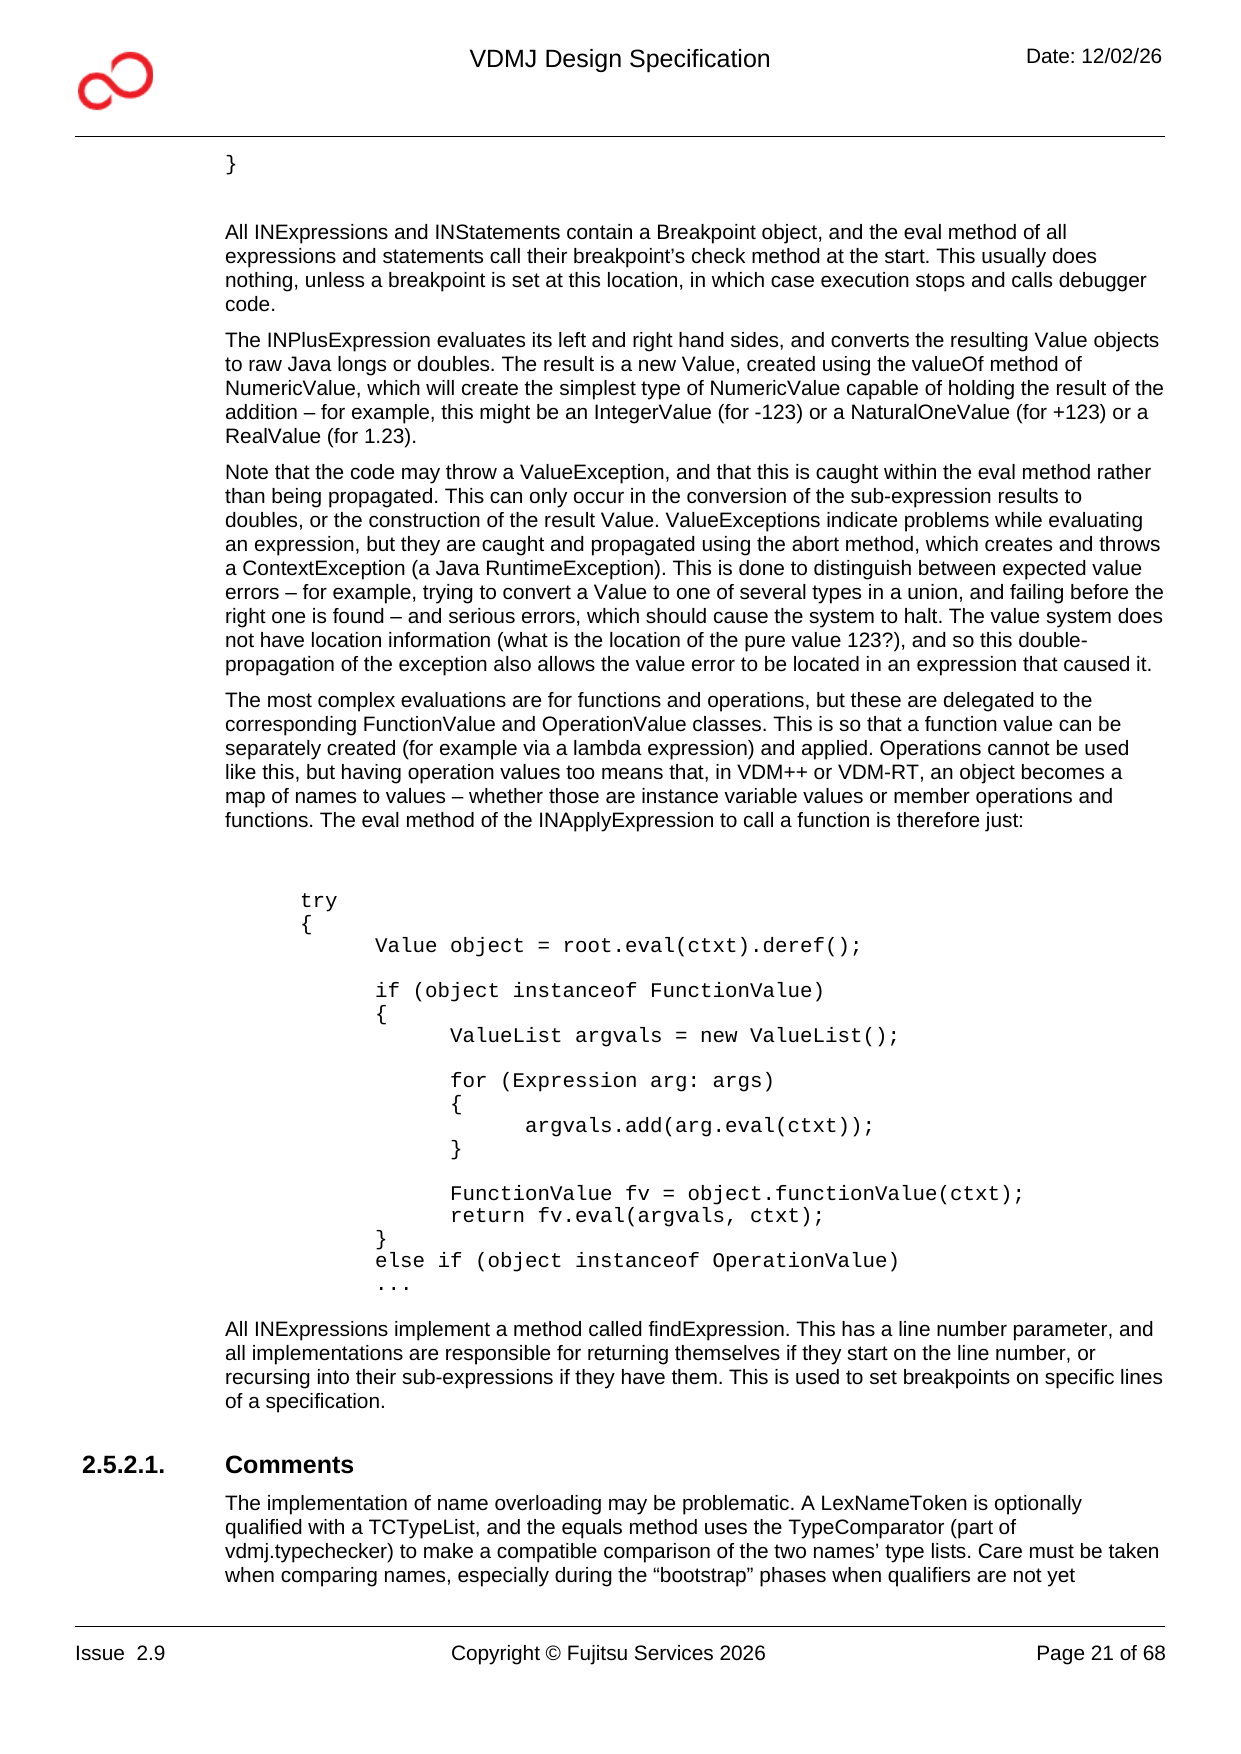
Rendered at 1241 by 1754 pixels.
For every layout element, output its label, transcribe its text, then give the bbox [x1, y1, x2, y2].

text if (object instanceof FunctionValue) [225, 980, 1165, 1002]
text Value object = root.eval(ctxt).deref(); [225, 935, 1165, 957]
text try [225, 890, 1165, 912]
text Note that the code may throw a ValueException, and that this is caught within the eval method rather than being propagated. This can only occur in the conversion of the sub-expression results to doubles, or the construction of the result Value. ValueExceptions indicate problems while evaluating an expression, but they are caught and propagated using the abort method, which creates and throws a ContextException (a Java RuntimeException). This is done to distinguish between expected value errors – for example, trying to convert a Value to one of several types in a union, and failing before the right one is found – and serious errors, which should cause the system to halt. The value system does not have location information (what is the location of the pure value 123?), and so this double-propagation of the exception also allows the value error to be located in an expression that caused it. [225, 461, 1165, 676]
text return fv.eval(argvals, ctxt); [225, 1205, 1165, 1227]
text { [225, 1002, 1165, 1025]
subtitle Comments [75, 1451, 1165, 1479]
text All INExpressions and INStatements contain a Breakpoint object, and the eval method of all expressions and statements call their breakpoint’s check method at the start. This usually does nothing, unless a breakpoint is set at this location, in which case execution stops and calls debugger code. [225, 220, 1165, 316]
text All INExpressions implement a method called findExpression. This has a line number parameter, and all implementations are responsible for returning themselves if they start on the line number, or recursing into their sub-expressions if they have them. This is used to set breakpoints on specific lines of a specification. [225, 1317, 1165, 1413]
text else if (object instanceof OperationValue) [225, 1250, 1165, 1272]
text for (Expression arg: args) [225, 1070, 1165, 1092]
text ValueList argvals = new ValueList(); [225, 1025, 1165, 1047]
text argvals.add(arg.eval(ctxt)); [225, 1115, 1165, 1137]
text } [225, 1137, 1165, 1160]
text ... [225, 1272, 1165, 1295]
text } [225, 152, 1165, 175]
picture [78, 44, 153, 120]
text The implementation of name overloading may be problematic. A LexNameToken is optionally qualified with a TCTypeList, and the equals method uses the TypeComparator (part of vdmj.typechecker) to make a compatible comparison of the two names’ type lists. Care must be taken when comparing names, especially during the “bootstrap” phases when qualifiers are not yet [225, 1491, 1165, 1587]
text The most complex evaluations are for functions and operations, but these are delegated to the corresponding FunctionValue and OperationValue classes. This is so that a function value can be separately created (for example via a lambda expression) and applied. Operations cannot be used like this, but having operation values too means that, in VDM++ or VDM-RT, an object becomes a map of names to values – whether those are instance variable values or member operations and functions. The eval method of the INApplyExpression to call a function is therefore just: [225, 689, 1165, 832]
text } [225, 1227, 1165, 1250]
text The INPlusExpression evaluates its left and right hand sides, and converts the resulting Value objects to raw Java longs or doubles. The result is a new Value, created using the valueOf method of NumericValue, which will create the simplest type of NumericValue capable of holding the result of the addition – for example, this might be an IntegerValue (for -123) or a NaturalOneValue (for +123) or a RealValue (for 1.23). [225, 328, 1165, 448]
text FunctionValue fv = object.functionValue(ctxt); [225, 1182, 1165, 1205]
text { [225, 912, 1165, 935]
text { [225, 1092, 1165, 1115]
